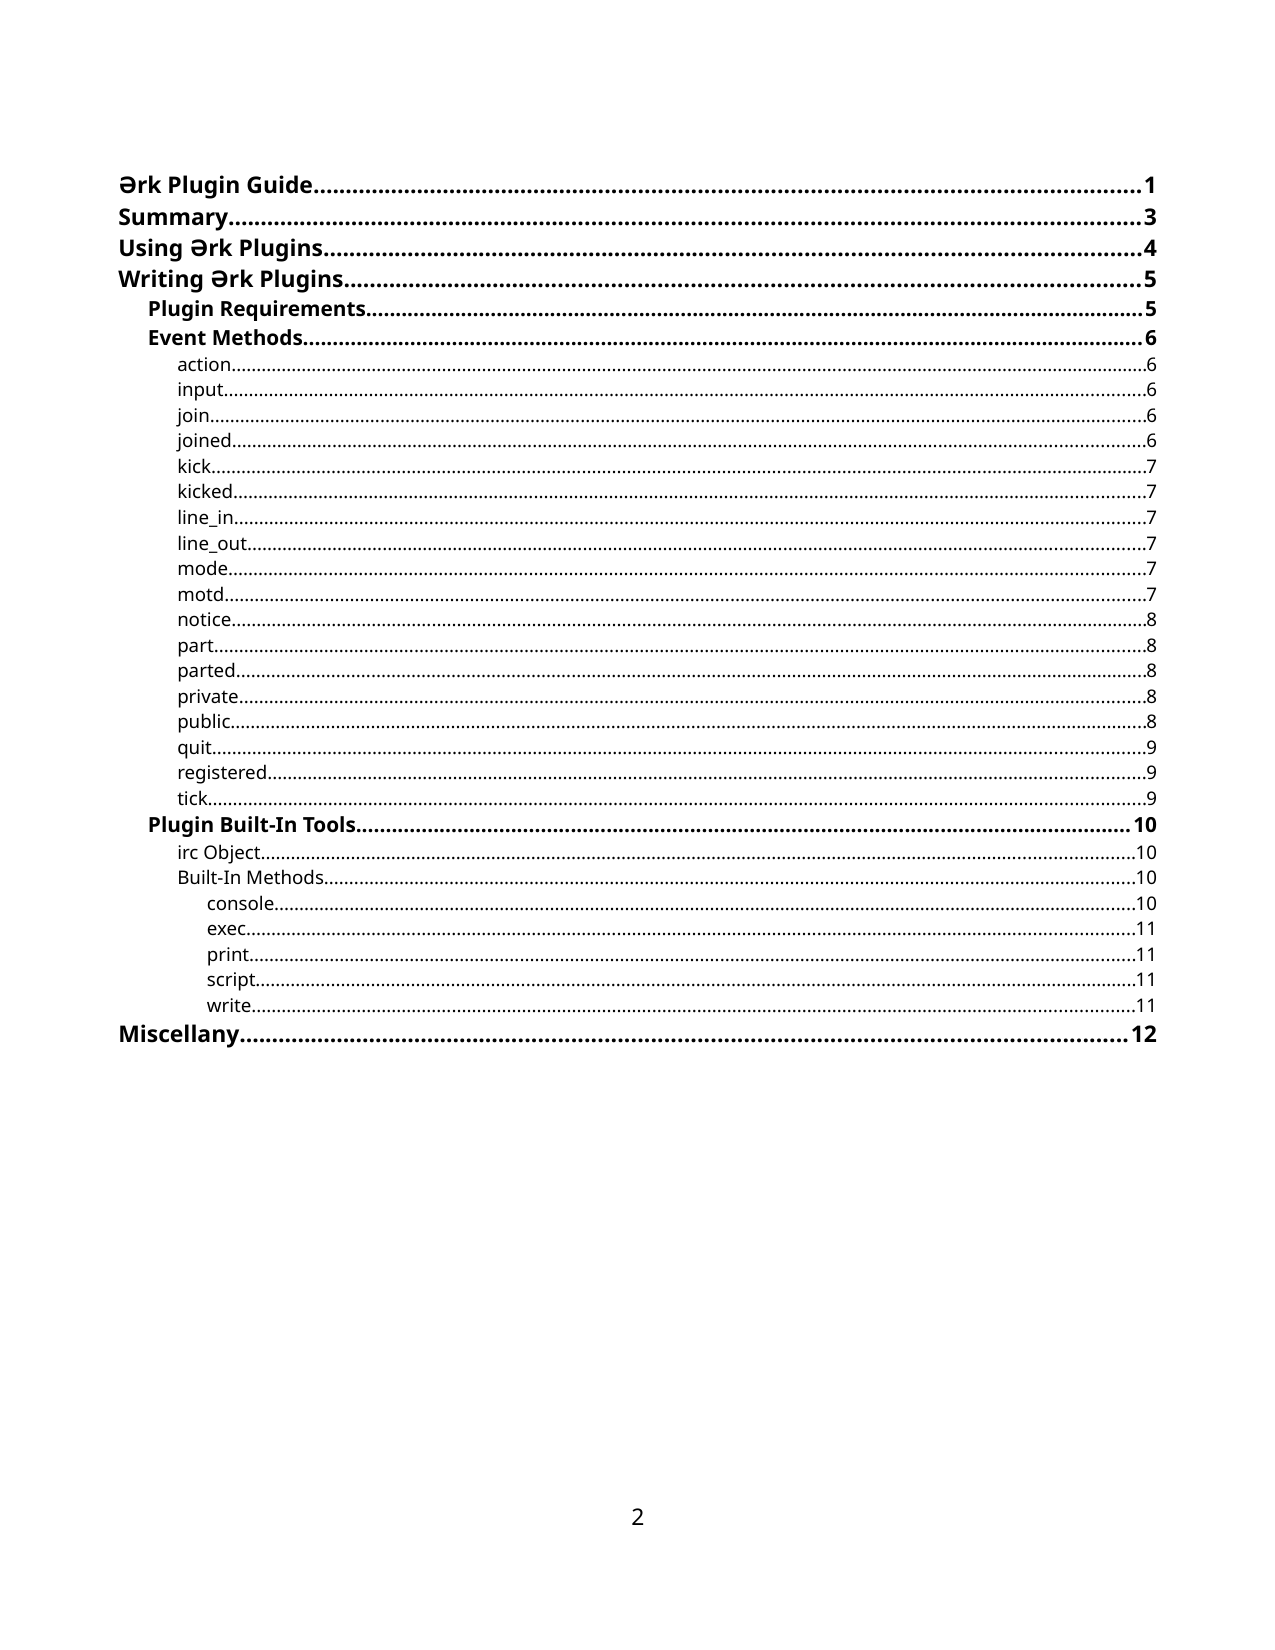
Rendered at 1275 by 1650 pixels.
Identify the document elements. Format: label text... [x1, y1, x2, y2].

text join 6 [177, 402, 1157, 428]
text joined 6 [177, 428, 1157, 453]
text Plugin Built-In Tools 10 [148, 811, 1157, 839]
text print 11 [207, 941, 1157, 967]
text line_out 7 [177, 530, 1157, 555]
text Plugin Requirements 5 [148, 294, 1157, 323]
text exec 11 [207, 916, 1157, 941]
text private 8 [177, 683, 1157, 708]
text kick 7 [177, 453, 1157, 479]
text tick 9 [177, 785, 1157, 811]
text parted 8 [177, 657, 1157, 683]
text Event Methods 6 [148, 323, 1157, 351]
text Writing Ərk Plugins 5 [118, 263, 1157, 294]
text Built-In Methods 10 [177, 864, 1157, 890]
text write 11 [207, 992, 1157, 1018]
text registered 9 [177, 759, 1157, 785]
text Ərk Plugin Guide 1 [118, 169, 1157, 201]
text line_in 7 [177, 504, 1157, 530]
text motd 7 [177, 581, 1157, 606]
text Miscellany 12 [118, 1018, 1157, 1049]
text quit 9 [177, 734, 1157, 759]
text mode 7 [177, 555, 1157, 581]
text Summary 3 [118, 201, 1157, 232]
text notice 8 [177, 606, 1157, 632]
text action 6 [177, 351, 1157, 377]
text part 8 [177, 632, 1157, 657]
text kicked 7 [177, 479, 1157, 504]
text public 8 [177, 708, 1157, 734]
text console 10 [207, 890, 1157, 916]
text Using Ərk Plugins 4 [118, 232, 1157, 263]
text irc Object 10 [177, 839, 1157, 864]
text script 11 [207, 967, 1157, 992]
text input 6 [177, 377, 1157, 402]
